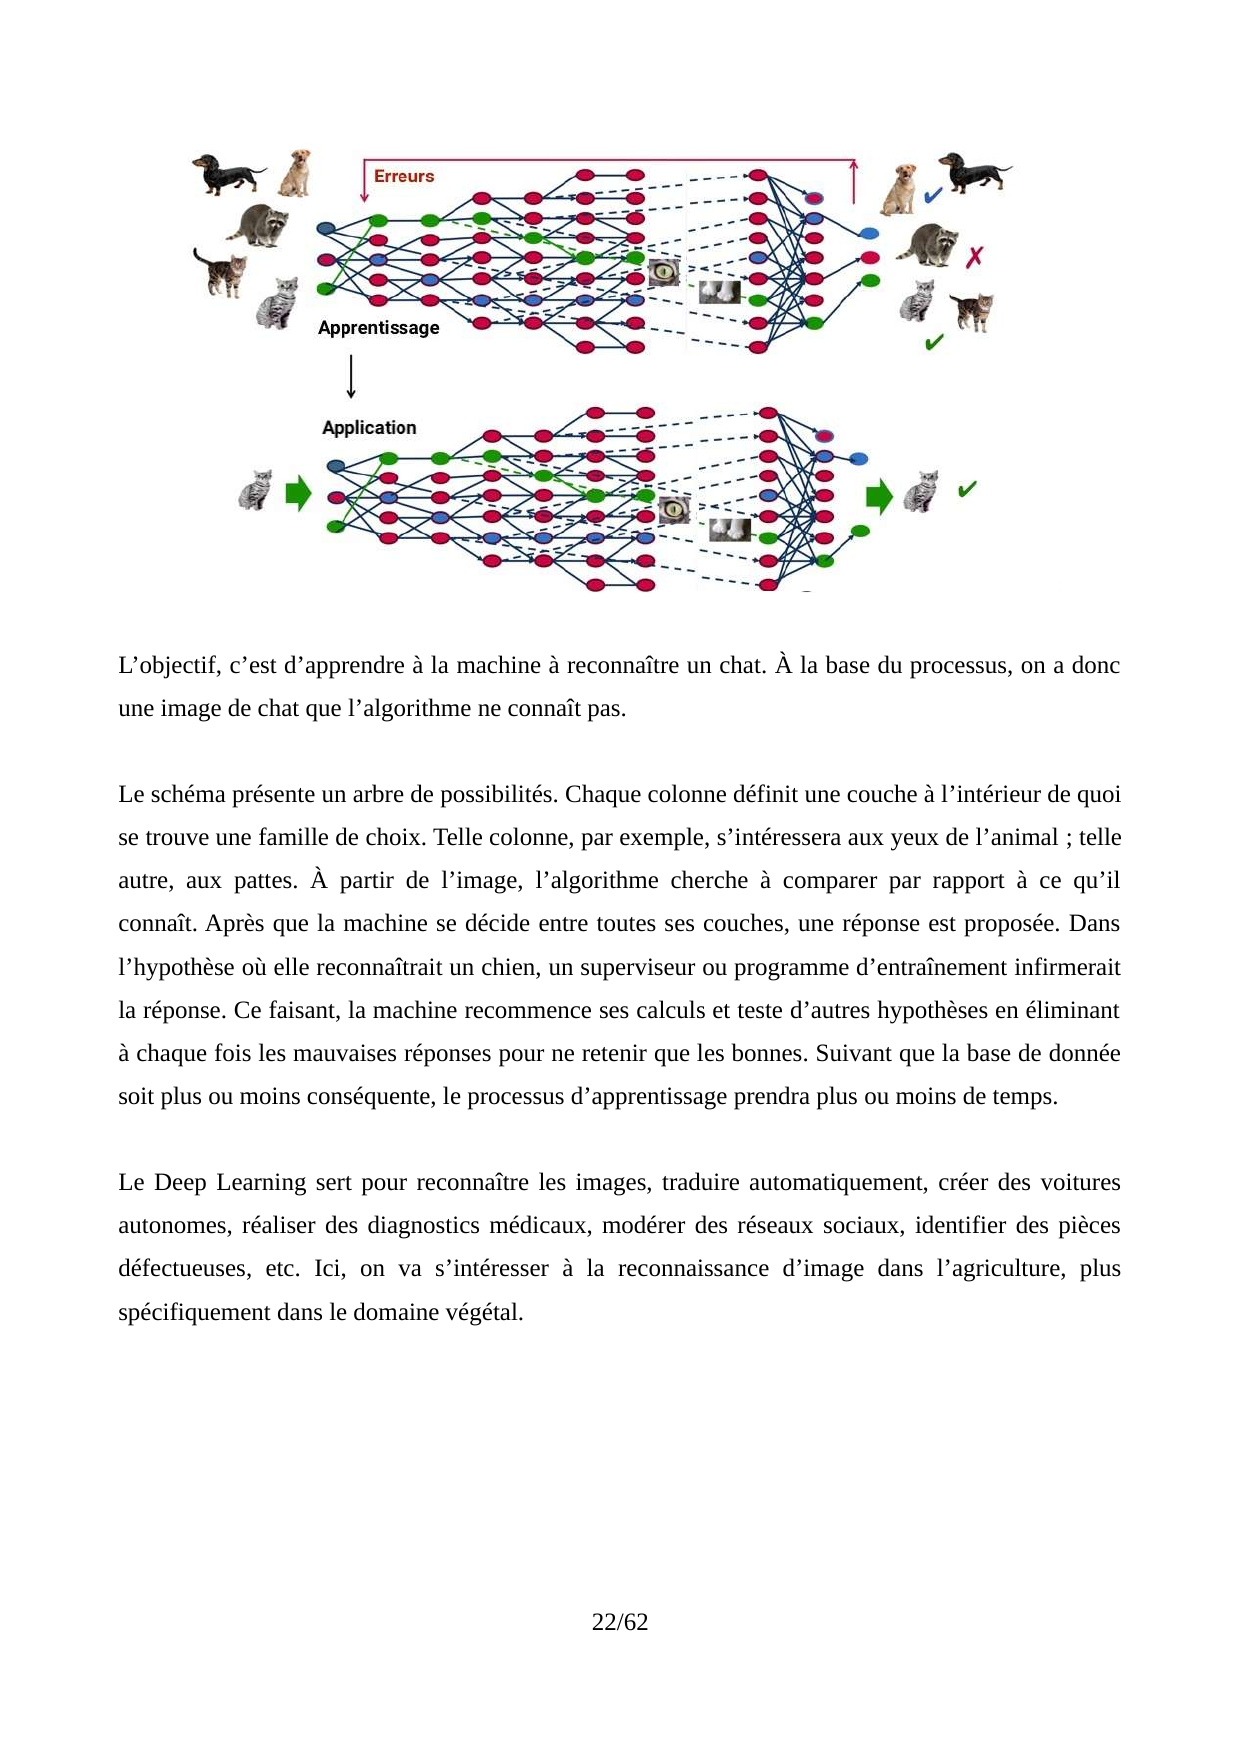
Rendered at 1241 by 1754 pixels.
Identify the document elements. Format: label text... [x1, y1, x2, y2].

text L’objectif, c’est d’apprendre à la machine à reconnaître un chat. À la base du processus, on a donc une image de chat que l’algorithme ne connaît pas. [118, 650, 1122, 722]
text Le schéma présente un arbre de possibilités. Chaque colonne définit une couche à l’intérieur de quoi se trouve une famille de choix. Telle colonne, par exemple, s’intéressera aux yeux de l’animal ; telle autre, aux pattes. À partir de l’image, l’algorithme cherche à comparer par rapport à ce qu’il connaît. Après que la machine se décide entre toutes ses couches, une réponse est proposée. Dans l’hypothèse où elle reconnaîtrait un chien, un superviseur ou programme d’entraînement infirmerait la réponse. Ce faisant, la machine recommence ses calculs et teste d’autres hypothèses en éliminant à chaque fois les mauvaises réponses pour ne retenir que les bonnes. Suivant que la base de donnée soit plus ou moins conséquente, le processus d’apprentissage prendra plus ou moins de temps. [118, 779, 1122, 1110]
picture [179, 118, 1061, 593]
text Le Deep Learning sert pour reconnaître les images, traduire automatiquement, créer des voitures autonomes, réaliser des diagnostics médicaux, modérer des réseaux sociaux, identifier des pièces défectueuses, etc. Ici, on va s’intéresser à la reconnaissance d’image dans l’agriculture, plus spécifiquement dans le domaine végétal. [118, 1167, 1122, 1325]
